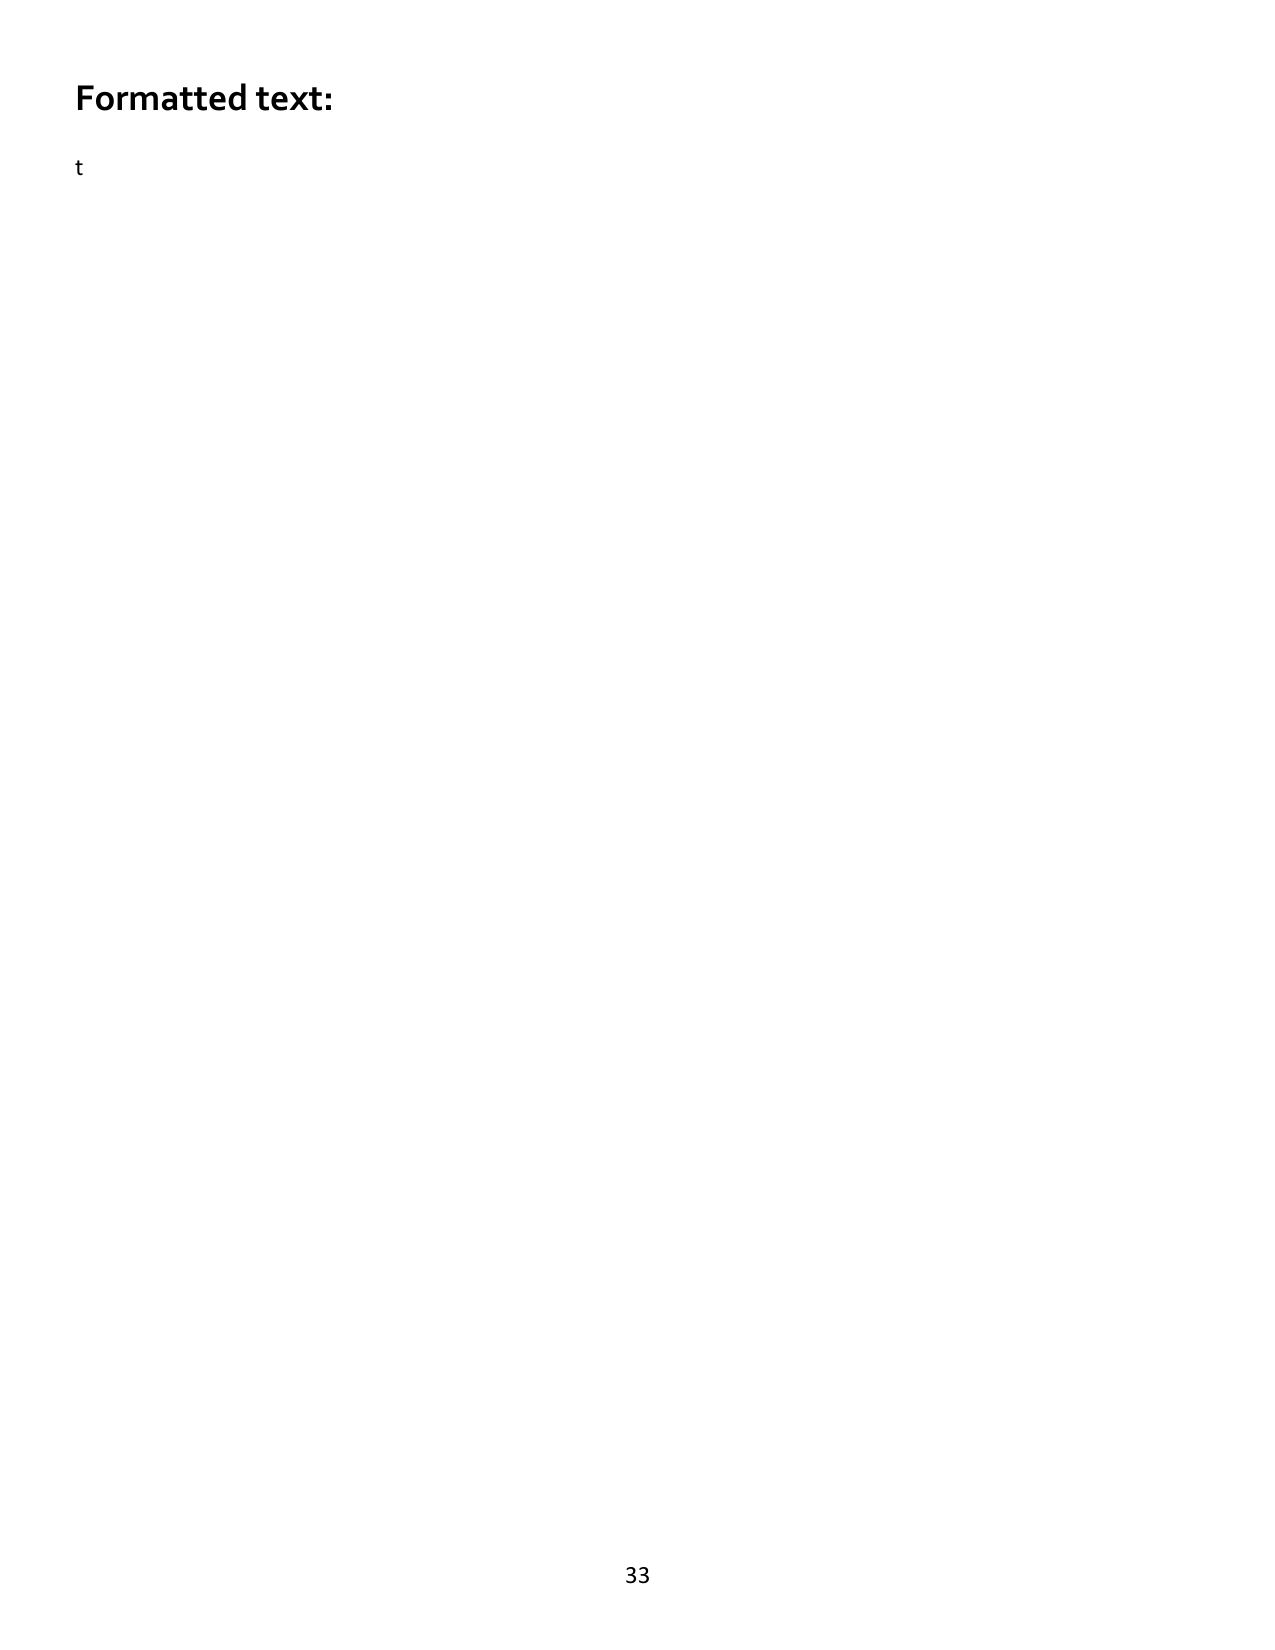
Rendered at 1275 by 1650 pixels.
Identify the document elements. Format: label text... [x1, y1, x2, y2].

subtitle Formatted text: [75, 75, 1200, 120]
text t [75, 151, 1200, 181]
